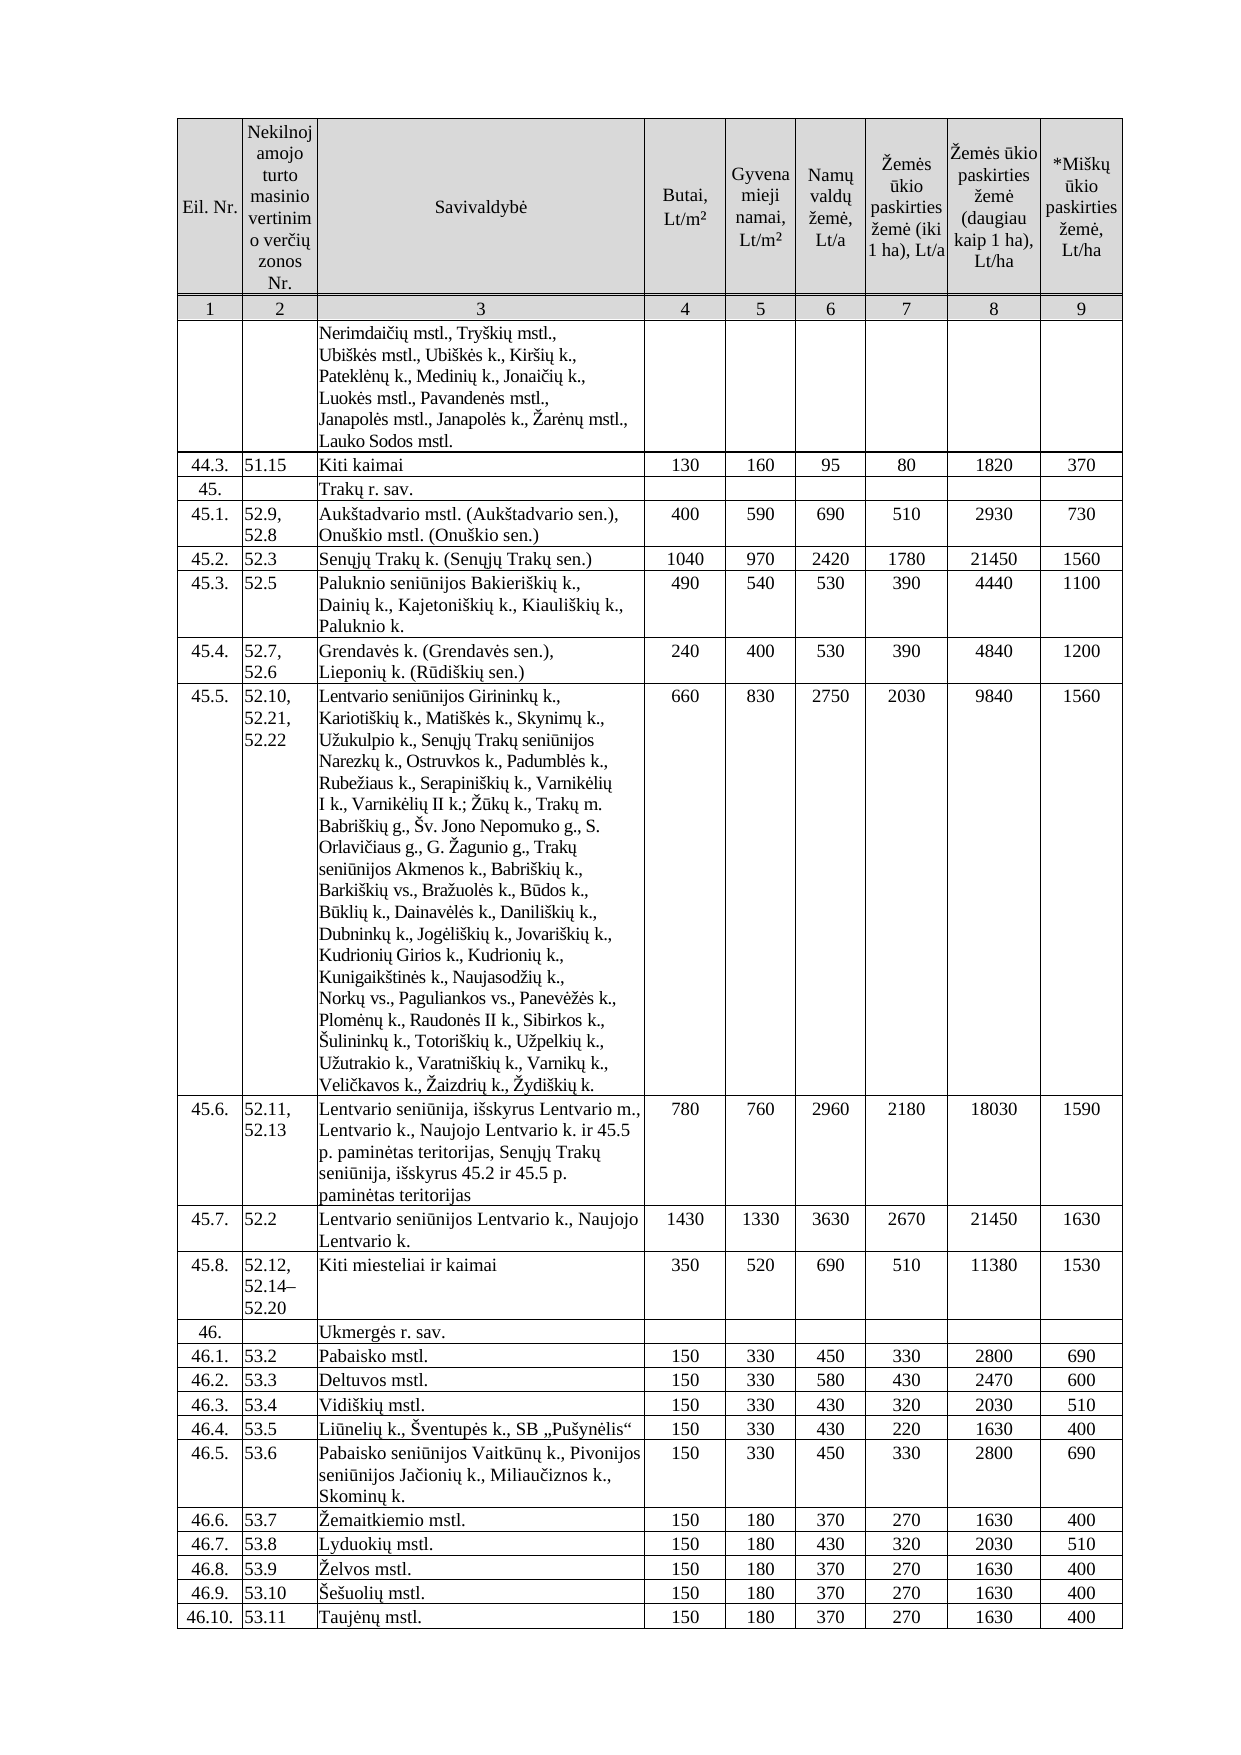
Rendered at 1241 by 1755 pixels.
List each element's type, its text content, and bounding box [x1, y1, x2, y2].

table_cell 150 [645, 1580, 725, 1603]
table_cell [726, 321, 795, 451]
table_cell 2800 [948, 1440, 1040, 1507]
table_cell 21450 [948, 1206, 1040, 1251]
table_cell 53.11 [243, 1604, 317, 1627]
table_header Žemės ūkio paskirties žemė (iki 1 ha), Lt/a [866, 119, 947, 293]
table_cell Kiti kaimai [318, 453, 644, 476]
table_cell 330 [866, 1344, 947, 1367]
table_cell 430 [796, 1392, 865, 1415]
table_header Savivaldybė [318, 119, 644, 293]
table_cell 370 [796, 1604, 865, 1627]
table_cell 530 [796, 638, 865, 683]
table_cell 330 [726, 1368, 795, 1391]
table_cell 8 [948, 296, 1040, 319]
table_cell 240 [645, 638, 725, 683]
table_cell 330 [726, 1344, 795, 1367]
table_cell 1430 [645, 1206, 725, 1251]
table_cell 52.12, 52.14–52.20 [243, 1252, 317, 1318]
table_cell 1200 [1041, 638, 1122, 683]
table_cell 53.3 [243, 1368, 317, 1391]
table_cell 730 [1041, 501, 1122, 546]
table_cell 1630 [948, 1580, 1040, 1603]
table_cell [726, 1320, 795, 1343]
table_cell 430 [796, 1532, 865, 1555]
table_cell 2030 [948, 1392, 1040, 1415]
table_cell 600 [1041, 1368, 1122, 1391]
table_cell [243, 1320, 317, 1343]
table_cell [948, 1320, 1040, 1343]
table_cell Želvos mstl. [318, 1556, 644, 1579]
table_cell 2800 [948, 1344, 1040, 1367]
table_cell 690 [796, 501, 865, 546]
table_cell 370 [1041, 453, 1122, 476]
table_cell Lyduokių mstl. [318, 1532, 644, 1555]
table_cell 1630 [948, 1604, 1040, 1627]
table_cell 370 [796, 1556, 865, 1579]
table_cell 45.6. [178, 1096, 242, 1205]
table_cell Žemaitkiemio mstl. [318, 1508, 644, 1531]
table_cell [645, 321, 725, 451]
table_cell 160 [726, 453, 795, 476]
table_cell 400 [726, 638, 795, 683]
table_cell 270 [866, 1556, 947, 1579]
table_cell 46. [178, 1320, 242, 1343]
table_cell Nerimdaičių mstl., Tryškių mstl., Ubiškės mstl., Ubiškės k., Kiršių k., Pateklėnų k., Medinių k., Jonaičių k., Luokės mstl., Pavandenės mstl., Janapolės mstl., Janapolės k., Žarėnų mstl., Lauko Sodos mstl. [318, 321, 644, 451]
table_cell 53.6 [243, 1440, 317, 1507]
table_cell 370 [796, 1580, 865, 1603]
table_cell 530 [796, 571, 865, 637]
table_cell [866, 477, 947, 500]
table_cell 270 [866, 1508, 947, 1531]
table_cell 1560 [1041, 684, 1122, 1095]
table_cell 53.9 [243, 1556, 317, 1579]
table_cell 180 [726, 1556, 795, 1579]
table_cell 80 [866, 453, 947, 476]
table_cell 510 [866, 1252, 947, 1318]
table_cell 45.7. [178, 1206, 242, 1251]
table_cell 1780 [866, 547, 947, 570]
table_cell 52.5 [243, 571, 317, 637]
table_cell 9840 [948, 684, 1040, 1095]
table_cell 1590 [1041, 1096, 1122, 1205]
table_cell 52.11, 52.13 [243, 1096, 317, 1205]
table_cell 45.5. [178, 684, 242, 1095]
table_cell 150 [645, 1508, 725, 1531]
table_cell 1820 [948, 453, 1040, 476]
table_cell 330 [726, 1392, 795, 1415]
table_cell 45. [178, 477, 242, 500]
table_cell 9 [1041, 296, 1122, 319]
table_cell 52.10, 52.21, 52.22 [243, 684, 317, 1095]
table_cell Lentvario seniūnija, išskyrus Lentvario m., Lentvario k., Naujojo Lentvario k. ir 45.5 p. paminėtas teritorijas, Senųjų Trakų seniūnija, išskyrus 45.2 ir 45.5 p. paminėtas teritorijas [318, 1096, 644, 1205]
table_cell 330 [866, 1440, 947, 1507]
table_cell 2030 [948, 1532, 1040, 1555]
table_cell 46.6. [178, 1508, 242, 1531]
table_cell 180 [726, 1508, 795, 1531]
table_cell 3 [318, 296, 644, 319]
table_cell 7 [866, 296, 947, 319]
table_cell Taujėnų mstl. [318, 1604, 644, 1627]
table_cell 2930 [948, 501, 1040, 546]
table_cell 580 [796, 1368, 865, 1391]
table_cell Pabaisko mstl. [318, 1344, 644, 1367]
table_cell Liūnelių k., Šventupės k., SB „Pušynėlis“ [318, 1416, 644, 1439]
table_cell 21450 [948, 547, 1040, 570]
table_header *Miškų ūkio paskirties žemė, Lt/ha [1041, 119, 1122, 293]
table_cell 690 [796, 1252, 865, 1318]
table_cell [796, 477, 865, 500]
table_cell 1040 [645, 547, 725, 570]
table_cell 400 [1041, 1580, 1122, 1603]
table_cell 690 [1041, 1440, 1122, 1507]
table_cell 330 [726, 1416, 795, 1439]
table_cell Aukštadvario mstl. (Aukštadvario sen.), Onuškio mstl. (Onuškio sen.) [318, 501, 644, 546]
table_cell 510 [866, 501, 947, 546]
table_cell 2030 [866, 684, 947, 1095]
table_cell 320 [866, 1392, 947, 1415]
table_cell 320 [866, 1532, 947, 1555]
table_cell 44.3. [178, 453, 242, 476]
table_cell 150 [645, 1368, 725, 1391]
table_cell 390 [866, 638, 947, 683]
table_cell [1041, 477, 1122, 500]
table_cell 45.3. [178, 571, 242, 637]
table_cell 2420 [796, 547, 865, 570]
table_header Eil. Nr. [178, 119, 242, 293]
table_cell 46.3. [178, 1392, 242, 1415]
table_cell [645, 1320, 725, 1343]
table_cell 760 [726, 1096, 795, 1205]
table_cell 690 [1041, 1344, 1122, 1367]
table_cell 180 [726, 1532, 795, 1555]
table_cell 400 [1041, 1556, 1122, 1579]
table_header Žemės ūkio paskirties žemė (daugiau kaip 1 ha), Lt/ha [948, 119, 1040, 293]
table_cell 970 [726, 547, 795, 570]
table_cell 220 [866, 1416, 947, 1439]
table_cell 370 [796, 1508, 865, 1531]
table_cell 780 [645, 1096, 725, 1205]
table_cell [645, 477, 725, 500]
table_cell 53.10 [243, 1580, 317, 1603]
table_cell 430 [866, 1368, 947, 1391]
table_cell 150 [645, 1440, 725, 1507]
table_cell 1630 [948, 1416, 1040, 1439]
table_cell 150 [645, 1344, 725, 1367]
table_cell 520 [726, 1252, 795, 1318]
table_cell Lentvario seniūnijos Lentvario k., Naujojo Lentvario k. [318, 1206, 644, 1251]
table_cell Kiti miesteliai ir kaimai [318, 1252, 644, 1318]
table_cell Paluknio seniūnijos Bakieriškių k., Dainių k., Kajetoniškių k., Kiauliškių k., Paluknio k. [318, 571, 644, 637]
table_cell 130 [645, 453, 725, 476]
table_cell [243, 321, 317, 451]
table_cell 53.5 [243, 1416, 317, 1439]
table_cell 46.1. [178, 1344, 242, 1367]
table_cell 660 [645, 684, 725, 1095]
table_cell 46.5. [178, 1440, 242, 1507]
table_cell [796, 321, 865, 451]
table_cell 150 [645, 1556, 725, 1579]
table_cell Pabaisko seniūnijos Vaitkūnų k., Pivonijos seniūnijos Jačionių k., Miliaučiznos k., Skominų k. [318, 1440, 644, 1507]
table_cell Senųjų Trakų k. (Senųjų Trakų sen.) [318, 547, 644, 570]
table_cell 46.2. [178, 1368, 242, 1391]
table_cell 53.8 [243, 1532, 317, 1555]
table_cell 45.4. [178, 638, 242, 683]
table_cell 1530 [1041, 1252, 1122, 1318]
table_cell [948, 477, 1040, 500]
table_cell 1630 [948, 1508, 1040, 1531]
table_cell [726, 477, 795, 500]
table_cell 95 [796, 453, 865, 476]
table_cell 46.7. [178, 1532, 242, 1555]
table_cell 53.7 [243, 1508, 317, 1531]
table_cell 510 [1041, 1392, 1122, 1415]
table_cell 45.2. [178, 547, 242, 570]
table_cell Vidiškių mstl. [318, 1392, 644, 1415]
table_cell 350 [645, 1252, 725, 1318]
table_cell Trakų r. sav. [318, 477, 644, 500]
table_cell 2 [243, 296, 317, 319]
table_cell 52.3 [243, 547, 317, 570]
table_cell 46.4. [178, 1416, 242, 1439]
table_header Gyvenamieji namai, Lt/m² [726, 119, 795, 293]
table_cell 45.1. [178, 501, 242, 546]
table_cell 330 [726, 1440, 795, 1507]
table_cell 180 [726, 1580, 795, 1603]
table_cell [866, 1320, 947, 1343]
table_cell 270 [866, 1604, 947, 1627]
table_cell [866, 321, 947, 451]
table_header Nekilnojamojo turto masinio vertinimo verčių zonos Nr. [243, 119, 317, 293]
table_cell [178, 321, 242, 451]
table_cell 3630 [796, 1206, 865, 1251]
table_cell 2180 [866, 1096, 947, 1205]
table_cell 2750 [796, 684, 865, 1095]
table_cell 6 [796, 296, 865, 319]
table_cell Šešuolių mstl. [318, 1580, 644, 1603]
table_cell 1560 [1041, 547, 1122, 570]
table_cell 2470 [948, 1368, 1040, 1391]
table_cell 2960 [796, 1096, 865, 1205]
table_cell 490 [645, 571, 725, 637]
table_cell 45.8. [178, 1252, 242, 1318]
table_cell Ukmergės r. sav. [318, 1320, 644, 1343]
table_cell 52.9, 52.8 [243, 501, 317, 546]
table_cell 2670 [866, 1206, 947, 1251]
table_cell 1100 [1041, 571, 1122, 637]
table_cell 1330 [726, 1206, 795, 1251]
table_cell Grendavės k. (Grendavės sen.), Lieponių k. (Rūdiškių sen.) [318, 638, 644, 683]
table_cell 53.4 [243, 1392, 317, 1415]
table_cell 450 [796, 1344, 865, 1367]
table_cell 1 [178, 296, 242, 319]
table_cell [1041, 1320, 1122, 1343]
table_cell 150 [645, 1392, 725, 1415]
table_cell 150 [645, 1416, 725, 1439]
table_cell 400 [1041, 1416, 1122, 1439]
table_cell 590 [726, 501, 795, 546]
table_cell 430 [796, 1416, 865, 1439]
table_cell 4840 [948, 638, 1040, 683]
table_cell 400 [1041, 1508, 1122, 1531]
table_cell 52.7, 52.6 [243, 638, 317, 683]
table_cell 180 [726, 1604, 795, 1627]
table_cell Lentvario seniūnijos Girininkų k., Kariotiškių k., Matiškės k., Skynimų k., Užukulpio k., Senųjų Trakų seniūnijos Narezkų k., Ostruvkos k., Padumblės k., Rubežiaus k., Serapiniškių k., Varnikėlių I k., Varnikėlių II k.; Žūkų k., Trakų m. Babriškių g., Šv. Jono Nepomuko g., S. Orlavičiaus g., G. Žagunio g., Trakų seniūnijos Akmenos k., Babriškių k., Barkiškių vs., Bražuolės k., Būdos k., Būklių k., Dainavėlės k., Daniliškių k., Dubninkų k., Jogėliškių k., Jovariškių k., Kudrionių Girios k., Kudrionių k., Kunigaikštinės k., Naujasodžių k., Norkų vs., Paguliankos vs., Panevėžės k., Plomėnų k., Raudonės II k., Sibirkos k., Šulininkų k., Totoriškių k., Užpelkių k., Užutrakio k., Varatniškių k., Varnikų k., Veličkavos k., Žaizdrių k., Žydiškių k. [318, 684, 644, 1095]
table_cell 150 [645, 1532, 725, 1555]
table_cell 51.15 [243, 453, 317, 476]
table_cell 540 [726, 571, 795, 637]
table_cell 400 [645, 501, 725, 546]
table_cell 53.2 [243, 1344, 317, 1367]
table_cell 18030 [948, 1096, 1040, 1205]
table_cell 510 [1041, 1532, 1122, 1555]
table_header Butai, Lt/m² [645, 119, 725, 293]
table_cell [796, 1320, 865, 1343]
table_cell 400 [1041, 1604, 1122, 1627]
table_cell [243, 477, 317, 500]
table_cell 830 [726, 684, 795, 1095]
table_cell 450 [796, 1440, 865, 1507]
table_cell 5 [726, 296, 795, 319]
table_cell 46.10. [178, 1604, 242, 1627]
table_cell 390 [866, 571, 947, 637]
table_header Namų valdų žemė, Lt/a [796, 119, 865, 293]
table_cell 4 [645, 296, 725, 319]
table_cell Deltuvos mstl. [318, 1368, 644, 1391]
table_cell 46.9. [178, 1580, 242, 1603]
table_cell 1630 [1041, 1206, 1122, 1251]
table_cell [1041, 321, 1122, 451]
table_cell 46.8. [178, 1556, 242, 1579]
table_cell [948, 321, 1040, 451]
table_cell 150 [645, 1604, 725, 1627]
table_cell 11380 [948, 1252, 1040, 1318]
table_cell 1630 [948, 1556, 1040, 1579]
table_cell 4440 [948, 571, 1040, 637]
table_cell 270 [866, 1580, 947, 1603]
table_cell 52.2 [243, 1206, 317, 1251]
